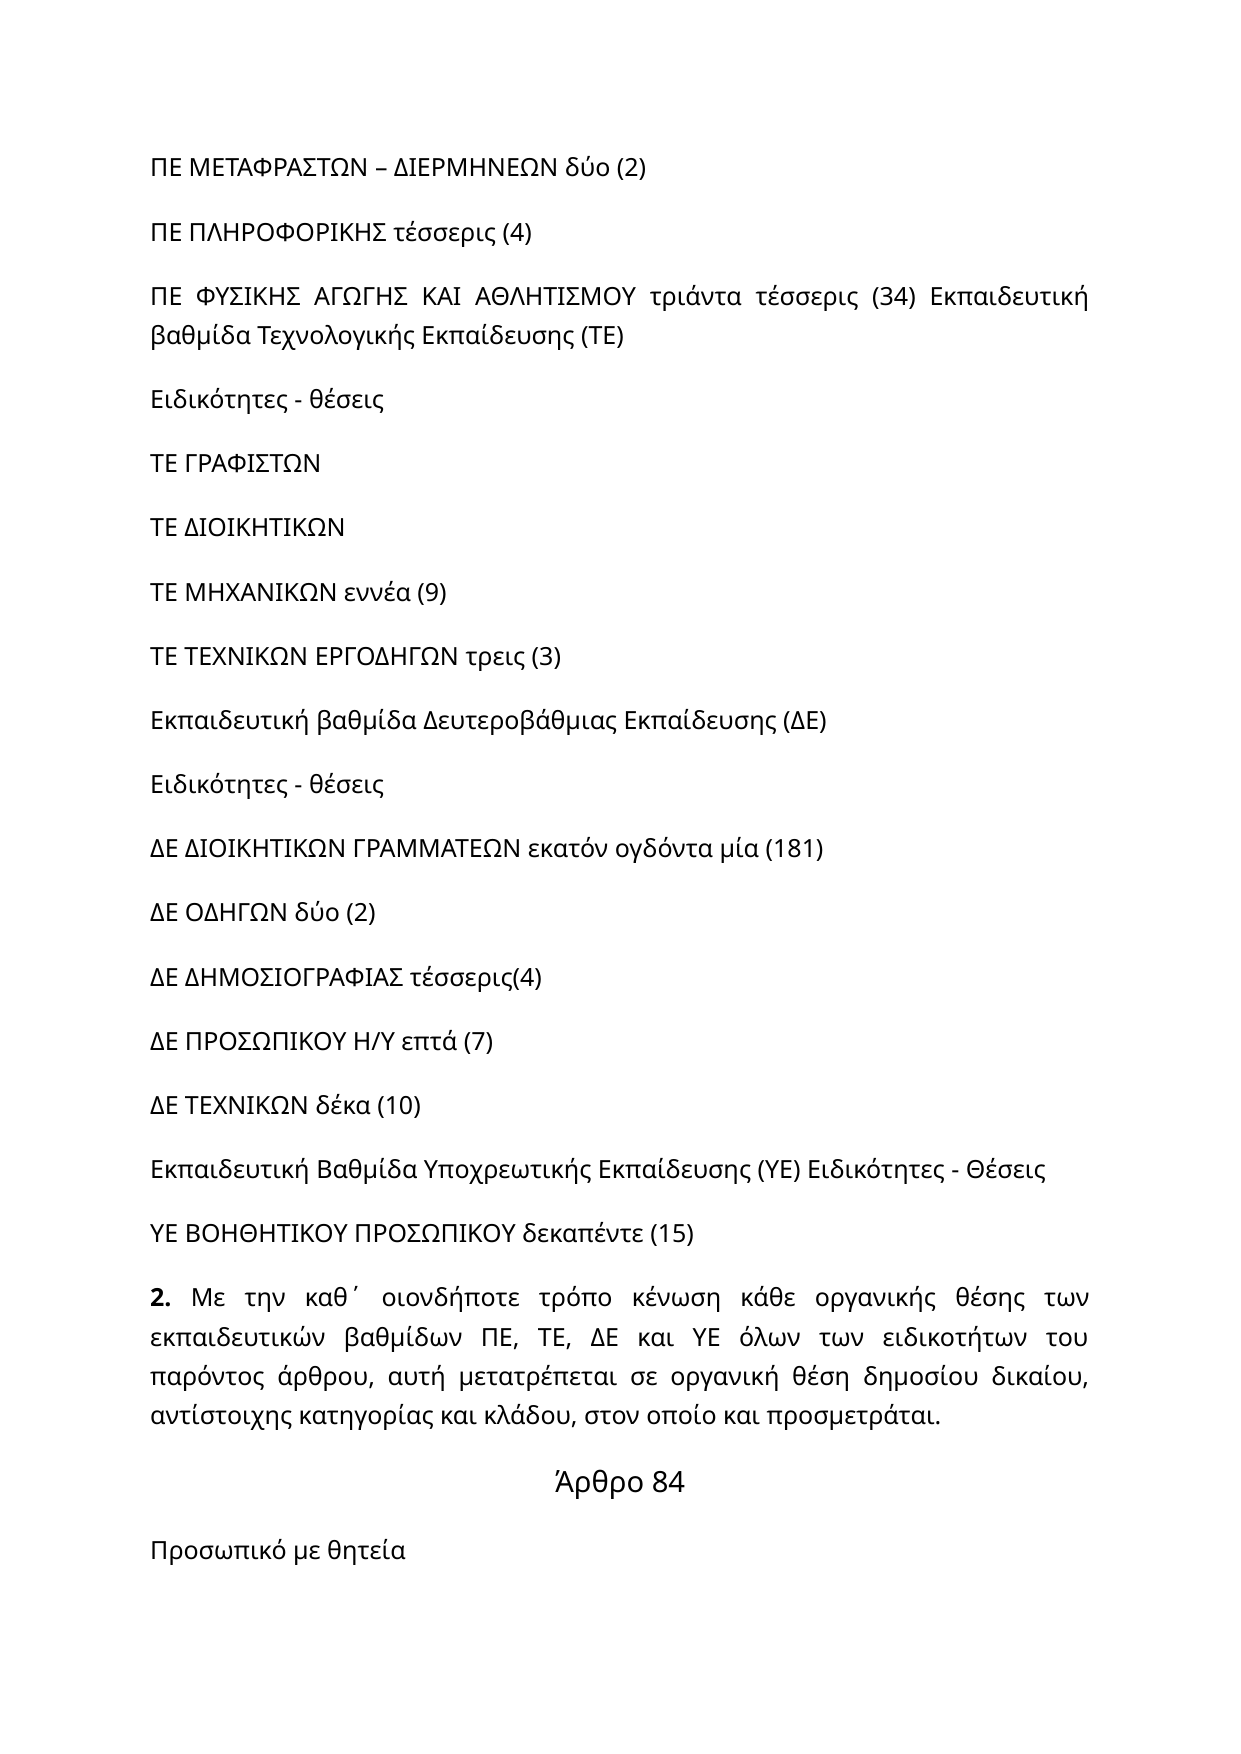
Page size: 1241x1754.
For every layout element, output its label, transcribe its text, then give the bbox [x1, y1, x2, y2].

text Προσωπικό με θητεία [150, 1532, 1090, 1566]
text Ειδικότητες - θέσεις [150, 767, 1090, 801]
text ΤΕ ΤΕΧΝΙΚΩΝ ΕΡΓΟΔΗΓΩΝ τρεις (3) [150, 638, 1090, 672]
text Ειδικότητες - θέσεις [150, 382, 1090, 416]
text ΔΕ ΟΔΗΓΩΝ δύο (2) [150, 895, 1090, 929]
text ΔΕ ΔΗΜΟΣΙΟΓΡΑΦΙΑΣ τέσσερις(4) [150, 959, 1090, 993]
text 2. Με την καθ΄ οιονδήποτε τρόπο κένωση κάθε οργανικής θέσης των εκπαιδευτικών βαθμίδων ΠΕ, ΤΕ, ΔΕ και ΥΕ όλων των ειδικοτήτων του παρόντος άρθρου, αυτή μετατρέπεται σε οργανική θέση δημοσίου δικαίου, αντίστοιχης κατηγορίας και κλάδου, στον οποίο και προσμετράται. [150, 1280, 1090, 1432]
text Εκπαιδευτική βαθμίδα Δευτεροβάθμιας Εκπαίδευσης (ΔΕ) [150, 702, 1090, 737]
text ΤΕ ΔΙΟΙΚΗΤΙΚΩΝ [150, 510, 1090, 544]
text ΠΕ ΦΥΣΙΚΗΣ ΑΓΩΓΗΣ ΚΑΙ ΑΘΛΗΤΙΣΜΟΥ τριάντα τέσσερις (34) Εκπαιδευτική βαθμίδα Τεχνολογικής Εκπαίδευσης (ΤΕ) [150, 278, 1090, 352]
text Εκπαιδευτική Βαθμίδα Υποχρεωτικής Εκπαίδευσης (ΥΕ) Ειδικότητες - Θέσεις [150, 1152, 1090, 1186]
text ΔΕ ΠΡΟΣΩΠΙΚΟΥ Η/Υ επτά (7) [150, 1023, 1090, 1057]
text ΔΕ ΔΙΟΙΚΗΤΙΚΩΝ ΓΡΑΜΜΑΤΕΩΝ εκατόν ογδόντα μία (181) [150, 831, 1090, 865]
text ΔΕ ΤΕΧΝΙΚΩΝ δέκα (10) [150, 1087, 1090, 1122]
text ΠΕ ΠΛΗΡΟΦΟΡΙΚΗΣ τέσσερις (4) [150, 214, 1090, 248]
text ΠΕ ΜΕΤΑΦΡΑΣΤΩΝ – ΔΙΕΡΜΗΝΕΩΝ δύο (2) [150, 150, 1090, 184]
text ΤΕ ΜΗΧΑΝΙΚΩΝ εννέα (9) [150, 574, 1090, 608]
subtitle Άρθρο 84 [150, 1462, 1090, 1501]
text ΤΕ ΓΡΑΦΙΣΤΩΝ [150, 446, 1090, 480]
text ΥΕ ΒΟΗΘΗΤΙΚΟΥ ΠΡΟΣΩΠΙΚΟΥ δεκαπέντε (15) [150, 1216, 1090, 1250]
